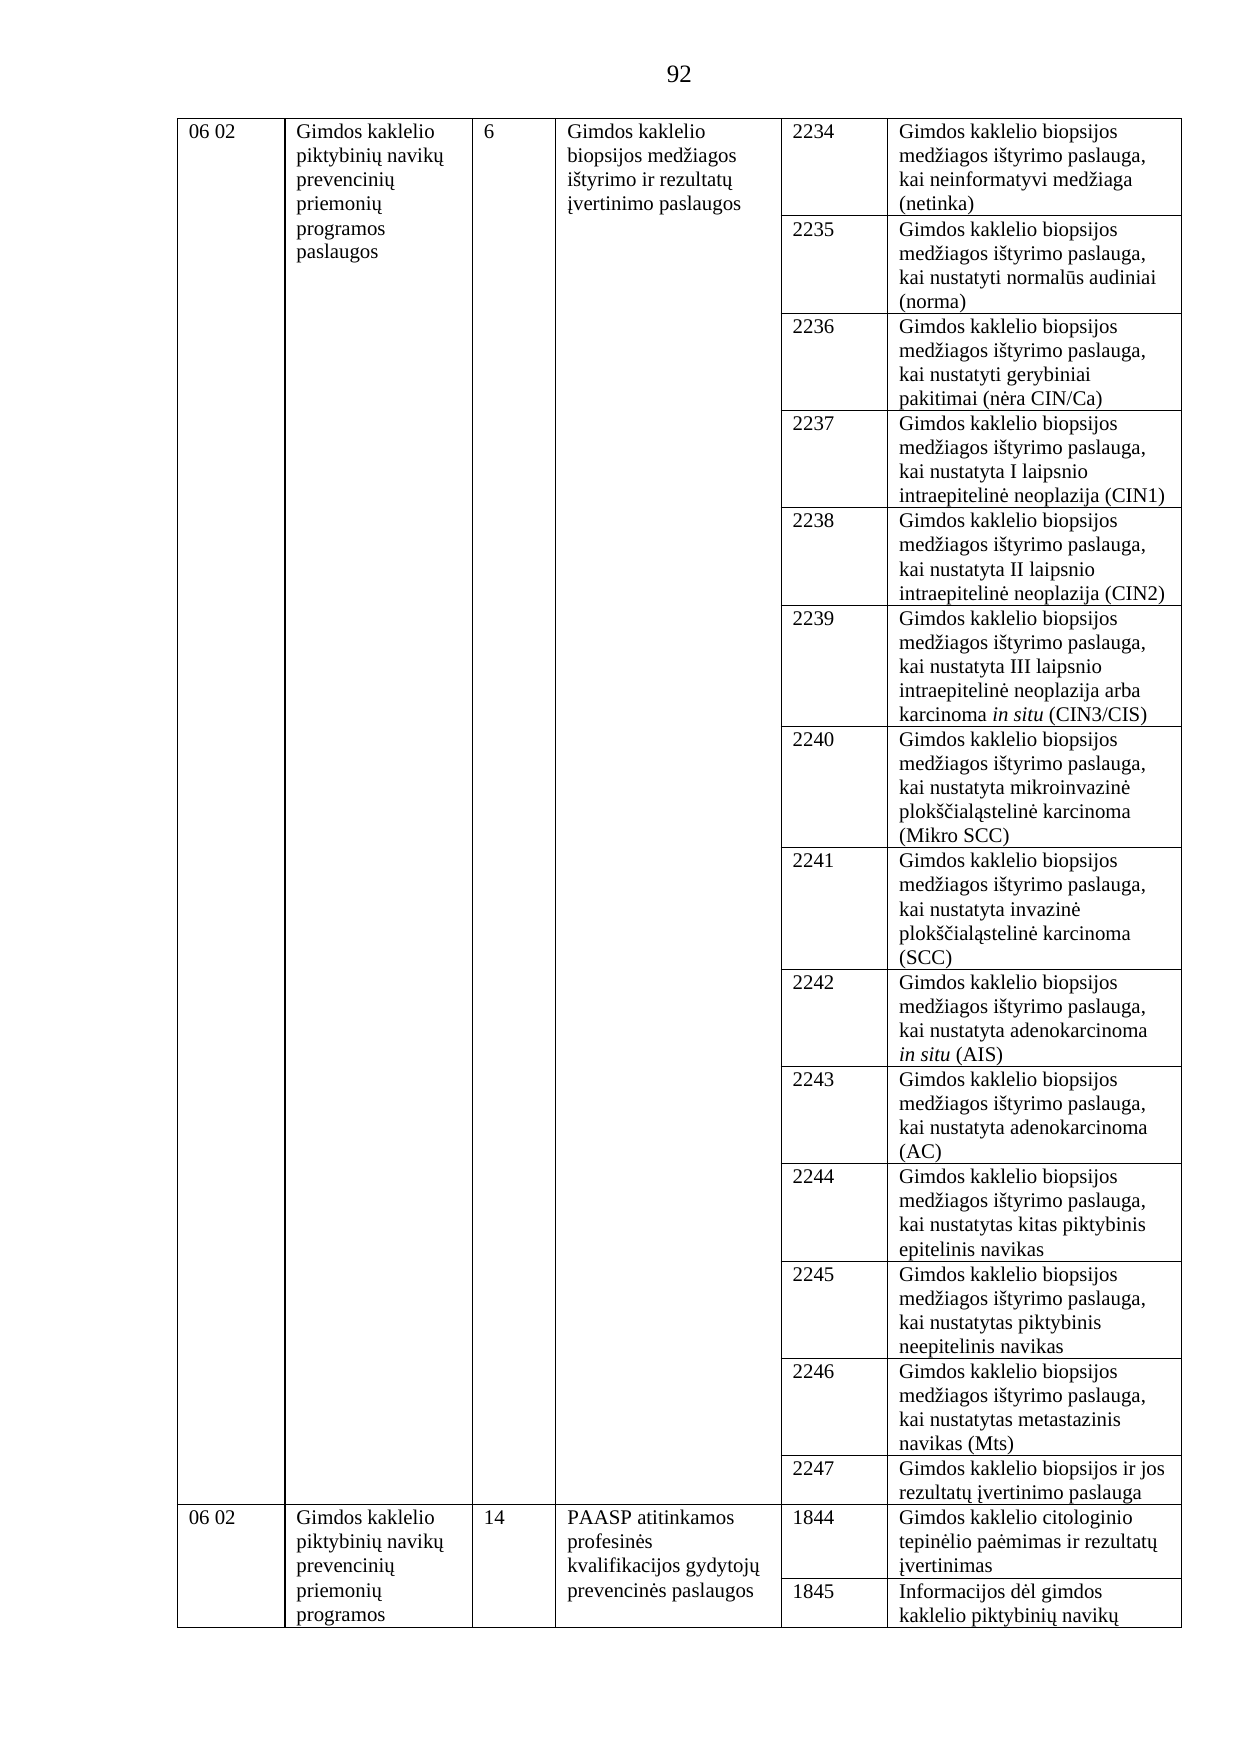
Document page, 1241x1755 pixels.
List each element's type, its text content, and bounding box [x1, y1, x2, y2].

table_cell 2242 [782, 970, 887, 1066]
table_cell 2236 [782, 314, 887, 410]
table_cell Gimdos kaklelio piktybinių navikų prevencinių priemonių programos [286, 1505, 472, 1627]
table_cell Gimdos kaklelio biopsijos ir jos rezultatų įvertinimo paslauga [888, 1456, 1181, 1504]
table_cell 2241 [782, 848, 887, 969]
table_cell Gimdos kaklelio biopsijos medžiagos ištyrimo paslauga, kai nustatyta II laipsnio intraepitelinė neoplazija (CIN2) [888, 508, 1181, 604]
table_cell 2247 [782, 1456, 887, 1504]
table_cell 6 [473, 119, 555, 1504]
table_cell 2234 [782, 119, 887, 215]
table_cell Gimdos kaklelio citologinio tepinėlio paėmimas ir rezultatų įvertinimas [888, 1505, 1181, 1577]
table_cell Gimdos kaklelio biopsijos medžiagos ištyrimo paslauga, kai nustatytas metastazinis navikas (Mts) [888, 1359, 1181, 1455]
table_cell Gimdos kaklelio biopsijos medžiagos ištyrimo ir rezultatų įvertinimo paslaugos [556, 119, 781, 1504]
table_cell Informacijos dėl gimdos kaklelio piktybinių navikų [888, 1579, 1181, 1627]
table_cell 2243 [782, 1067, 887, 1163]
table_cell 2246 [782, 1359, 887, 1455]
table_cell Gimdos kaklelio biopsijos medžiagos ištyrimo paslauga, kai nustatyta invazinė plokščialąstelinė karcinoma (SCC) [888, 848, 1181, 969]
table_cell Gimdos kaklelio biopsijos medžiagos ištyrimo paslauga, kai nustatytas piktybinis neepitelinis navikas [888, 1262, 1181, 1358]
table_cell 2238 [782, 508, 887, 604]
table_cell 2235 [782, 216, 887, 313]
table_cell Gimdos kaklelio biopsijos medžiagos ištyrimo paslauga, kai nustatyti gerybiniai pakitimai (nėra CIN/Ca) [888, 314, 1181, 410]
table_cell 2245 [782, 1262, 887, 1358]
table_cell Gimdos kaklelio biopsijos medžiagos ištyrimo paslauga, kai neinformatyvi medžiaga (netinka) [888, 119, 1181, 215]
table_cell PAASP atitinkamos profesinės kvalifikacijos gydytojų prevencinės paslaugos [556, 1505, 781, 1627]
table_cell 2237 [782, 411, 887, 507]
table_cell 2244 [782, 1164, 887, 1261]
table_cell 06 02 [178, 119, 284, 1504]
table_cell Gimdos kaklelio biopsijos medžiagos ištyrimo paslauga, kai nustatyta mikroinvazinė plokščialąstelinė karcinoma (Mikro SCC) [888, 727, 1181, 847]
table_cell Gimdos kaklelio biopsijos medžiagos ištyrimo paslauga, kai nustatyta adenokarcinoma (AC) [888, 1067, 1181, 1163]
table_cell Gimdos kaklelio piktybinių navikų prevencinių priemonių programos paslaugos [286, 119, 472, 1504]
table_cell 06 02 [178, 1505, 284, 1627]
table_cell 2239 [782, 606, 887, 726]
table_cell 14 [473, 1505, 555, 1627]
table_cell Gimdos kaklelio biopsijos medžiagos ištyrimo paslauga, kai nustatyta III laipsnio intraepitelinė neoplazija arba karcinoma in situ (CIN3/CIS) [888, 606, 1181, 726]
table_cell 2240 [782, 727, 887, 847]
table_cell 1845 [782, 1579, 887, 1627]
table_cell Gimdos kaklelio biopsijos medžiagos ištyrimo paslauga, kai nustatyti normalūs audiniai (norma) [888, 216, 1181, 313]
table_cell 1844 [782, 1505, 887, 1577]
table_cell Gimdos kaklelio biopsijos medžiagos ištyrimo paslauga, kai nustatyta adenokarcinoma in situ (AIS) [888, 970, 1181, 1066]
table_cell Gimdos kaklelio biopsijos medžiagos ištyrimo paslauga, kai nustatyta I laipsnio intraepitelinė neoplazija (CIN1) [888, 411, 1181, 507]
table_cell Gimdos kaklelio biopsijos medžiagos ištyrimo paslauga, kai nustatytas kitas piktybinis epitelinis navikas [888, 1164, 1181, 1261]
